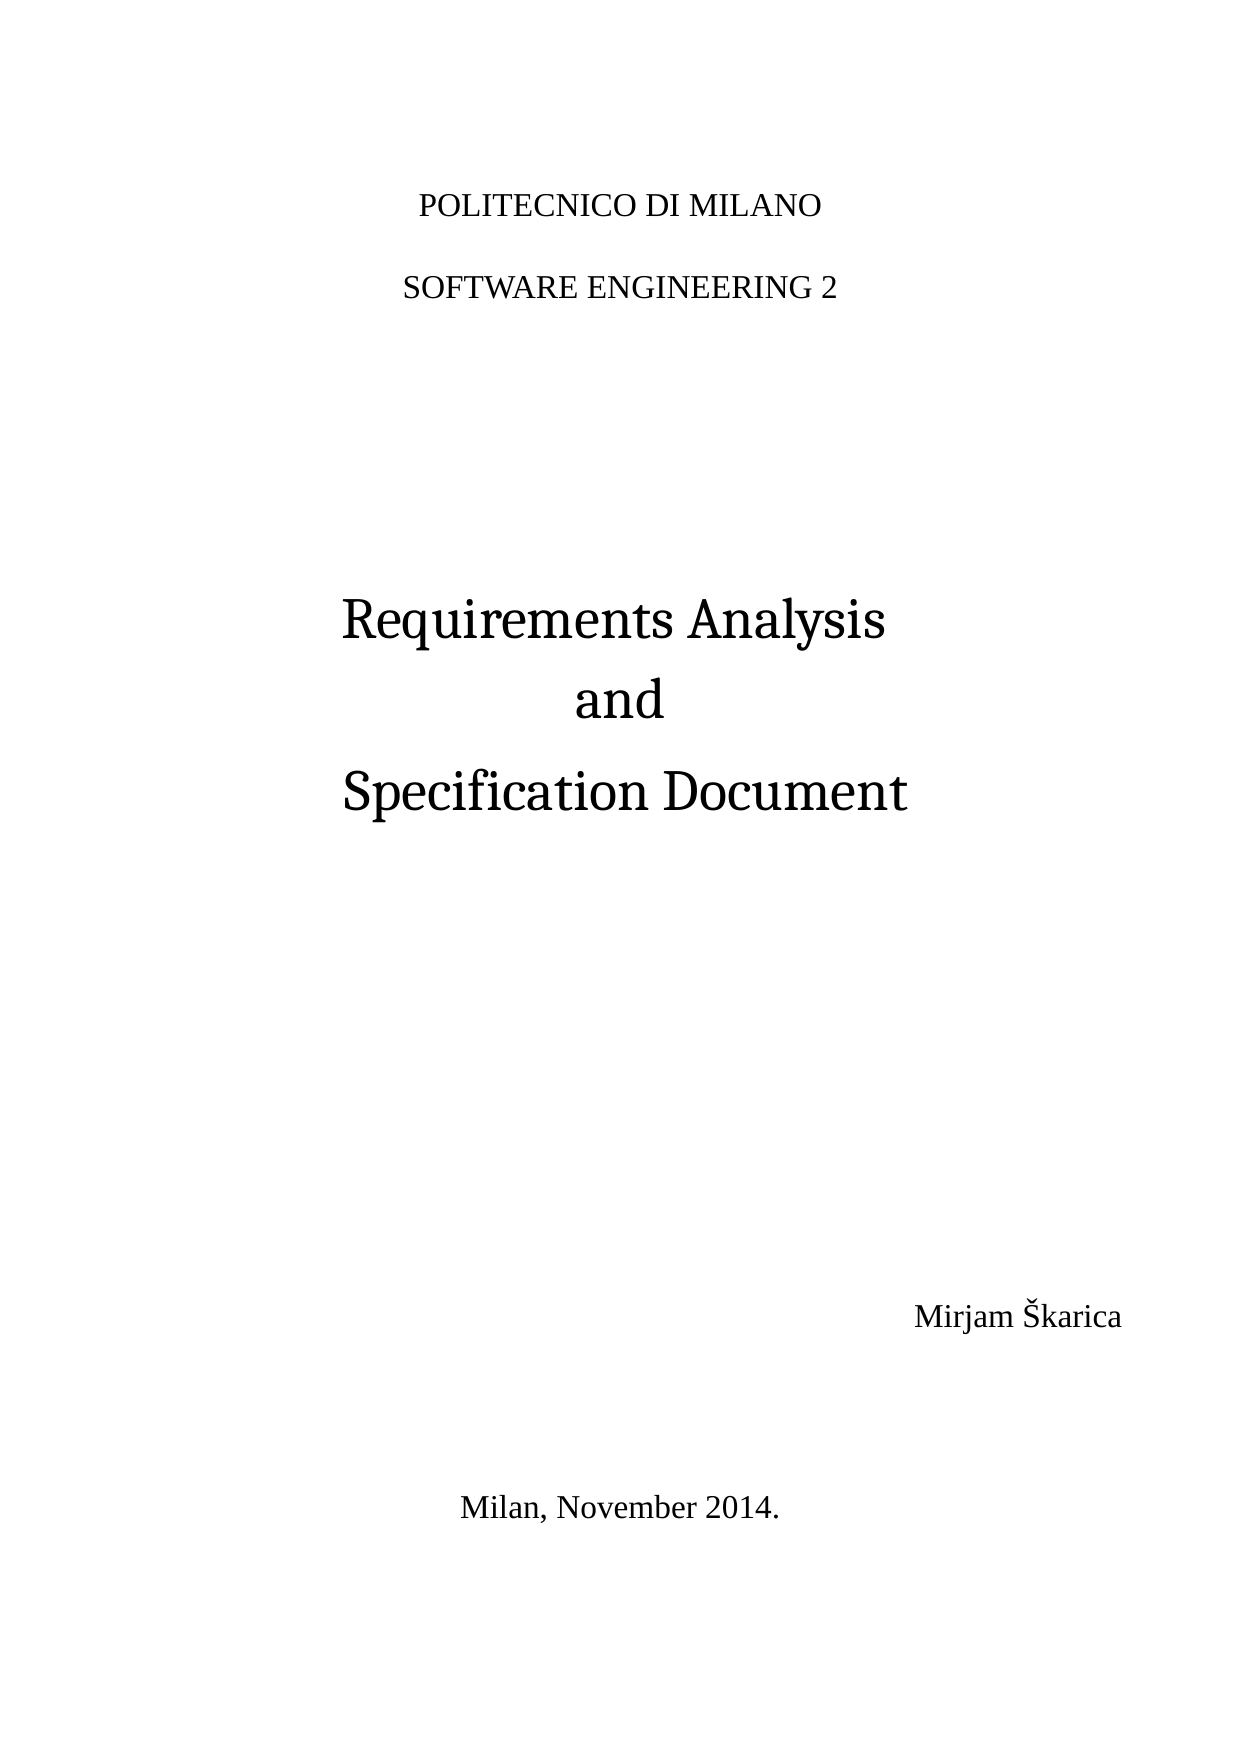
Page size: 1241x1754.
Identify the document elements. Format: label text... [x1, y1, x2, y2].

title Specification Document [118, 758, 1122, 825]
text Mirjam Škarica [118, 1296, 1122, 1334]
title Requirements Analysis [118, 586, 1122, 653]
text Milan, November 2014. [118, 1487, 1122, 1526]
text POLITECNICO DI MILANO [118, 185, 1122, 223]
title SOFTWARE ENGINEERING 2 [118, 268, 1122, 306]
title and [118, 666, 1122, 733]
